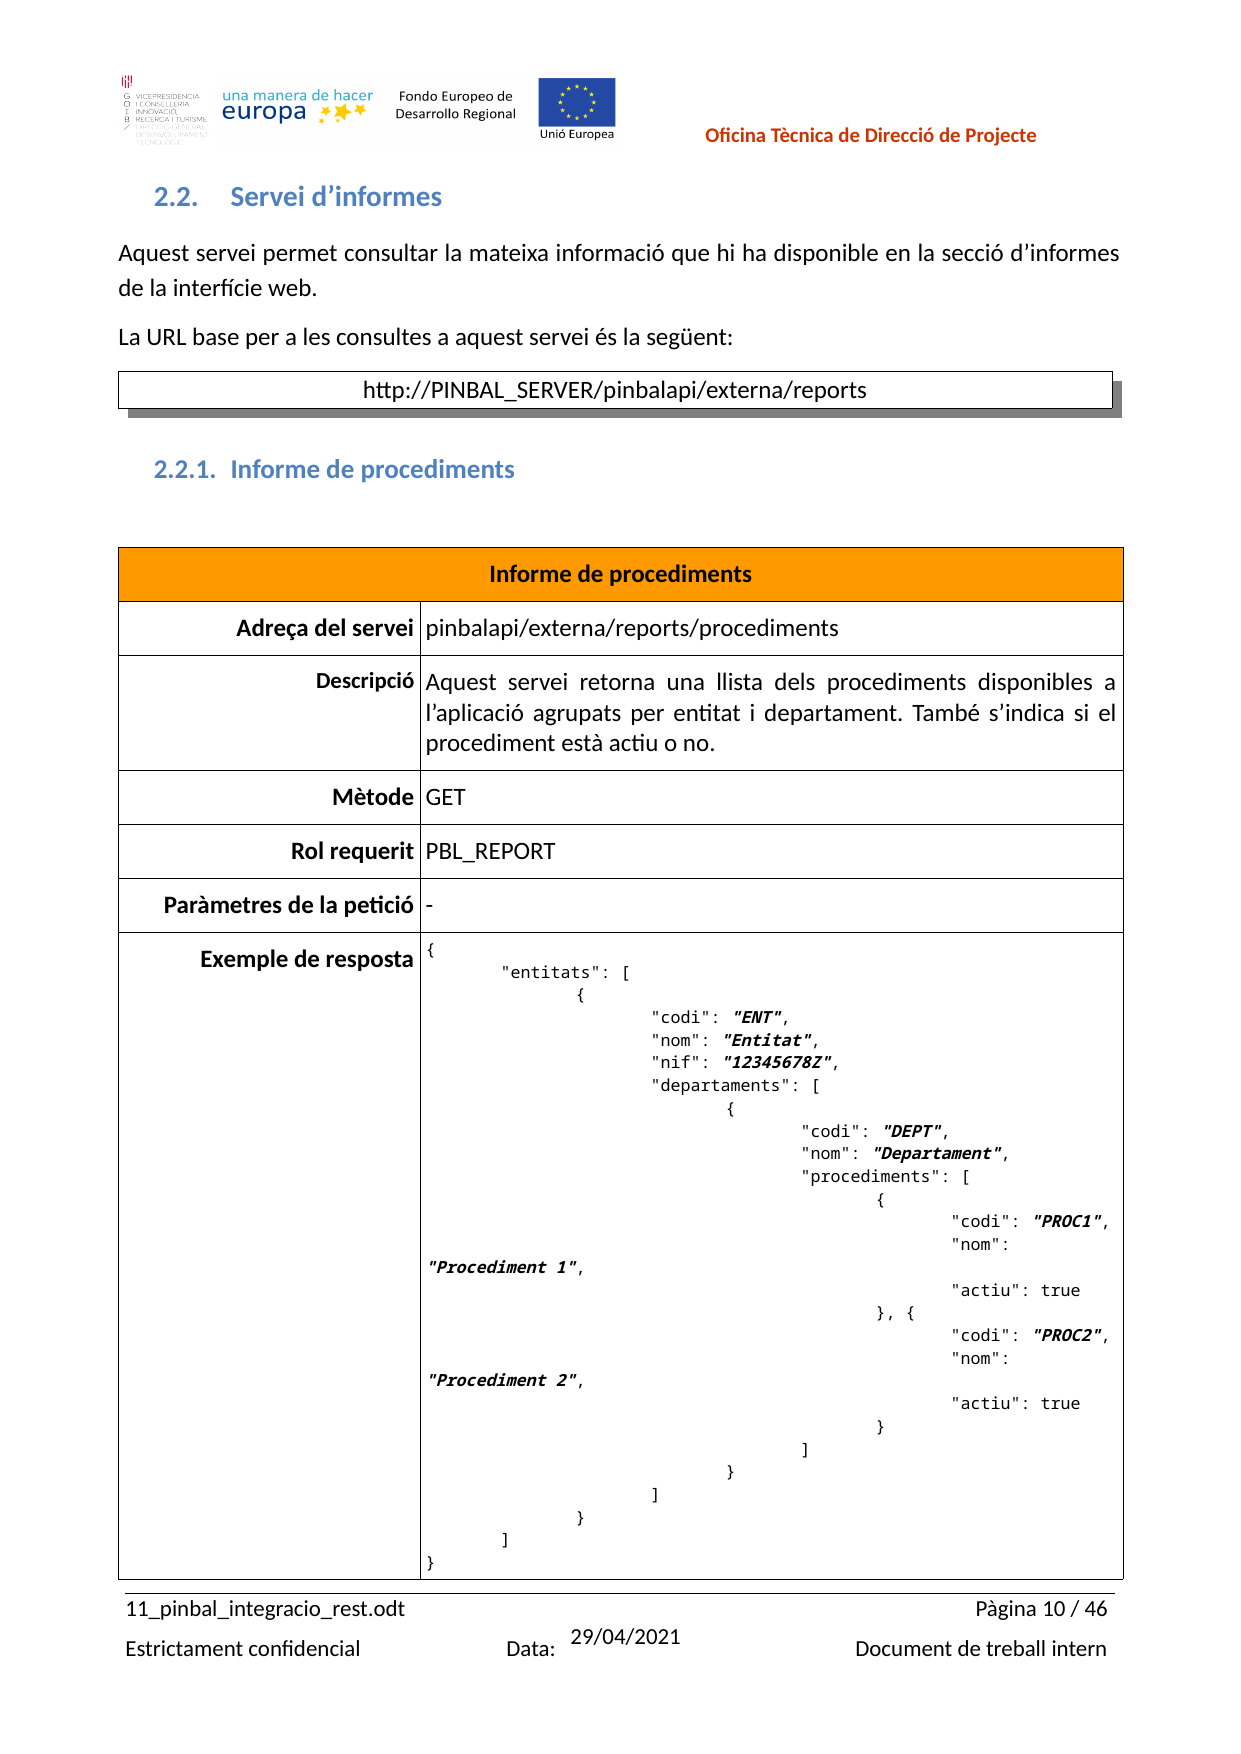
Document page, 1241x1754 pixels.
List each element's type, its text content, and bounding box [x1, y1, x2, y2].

table_cell PBL_REPORT [421, 825, 1123, 878]
text La URL base per a les consultes a aquest servei és la següent: [118, 322, 1122, 352]
table_cell pinbalapi/externa/reports/procediments [421, 602, 1123, 655]
subtitle Informe de procediments [153, 452, 1122, 485]
table_cell Aquest servei retorna una llista dels procediments disponibles a l’aplicació agrupats per entitat i departament. També s’indica si el procediment està actiu o no. [421, 656, 1123, 770]
text Aquest servei permet consultar la mateixa informació que hi ha disponible en la secció d’informes de la interfície web. [118, 237, 1122, 302]
picture [118, 73, 213, 147]
text http://PINBAL_SERVER/pinbalapi/externa/reports [119, 372, 1112, 408]
table_cell Mètode [119, 771, 420, 824]
table_cell Paràmetres de la petició [119, 879, 420, 932]
table_cell Exemple de resposta [119, 933, 420, 1579]
table_cell Rol requerit [119, 825, 420, 878]
subtitle Servei d’informes [153, 178, 1122, 213]
picture [219, 73, 621, 147]
table_cell GET [421, 771, 1123, 824]
table_cell Adreça del servei [119, 602, 420, 655]
table_cell Descripció [119, 656, 420, 770]
table_cell - [421, 879, 1123, 932]
table_header Informe de procediments [119, 548, 1123, 601]
table_cell { "entitats": [ { "codi": "ENT", "nom": "Entitat", "nif": "12345678Z", "departaments": [ { "codi": "DEPT", "nom": "Departament", "procediments": [ { "codi": "PROC1", "nom": "Procediment 1", "actiu": true }, { "codi": "PROC2", "nom": "Procediment 2", "actiu": true } ] } ] } ] } [421, 933, 1123, 1579]
